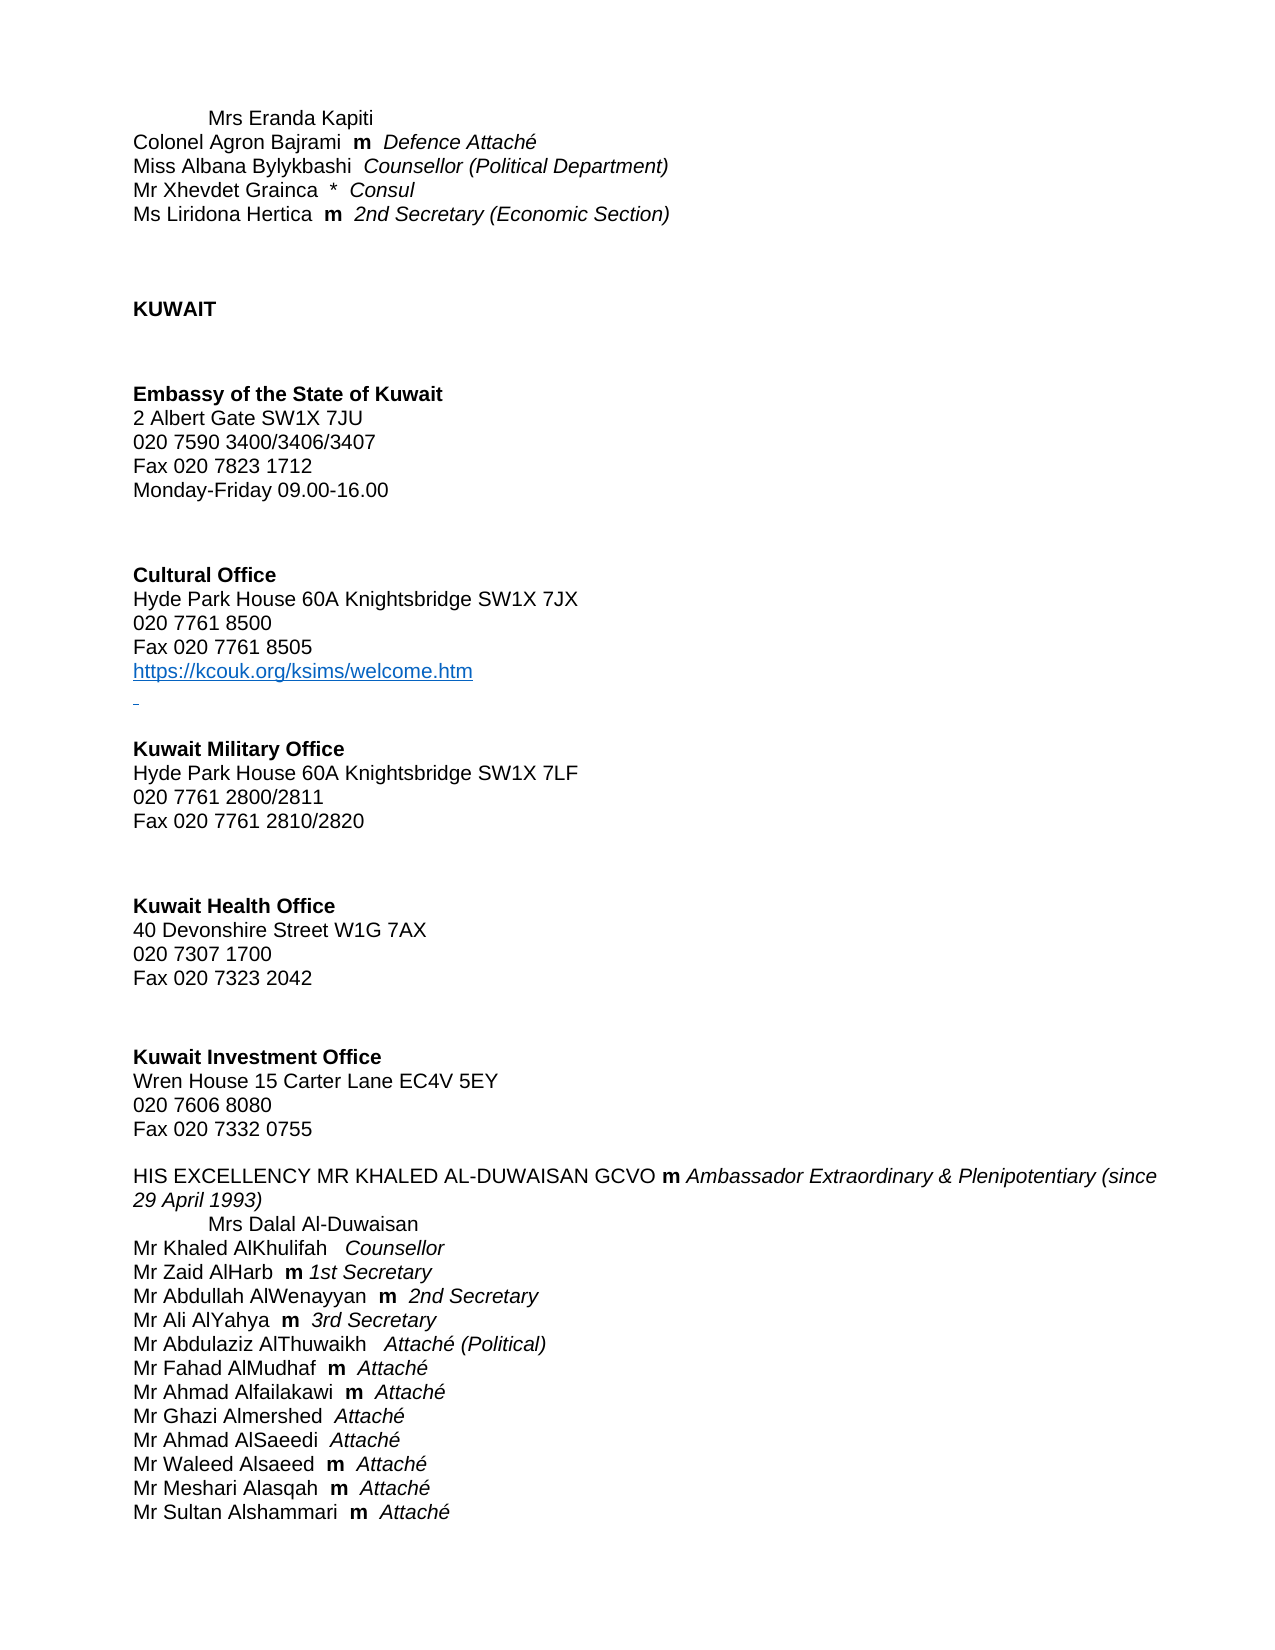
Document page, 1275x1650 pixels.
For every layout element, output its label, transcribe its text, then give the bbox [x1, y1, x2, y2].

text Mr Fahad AlMudhaf m Attaché [133, 1356, 1181, 1380]
text Mr Ghazi Almershed Attaché [133, 1404, 1181, 1428]
text Mr Ahmad Alfailakawi m Attaché [133, 1380, 1181, 1404]
text Fax 020 7761 8505 [133, 635, 1181, 659]
text Mr Abdullah AlWenayyan m 2nd Secretary [133, 1284, 1181, 1308]
text Mrs Dalal Al-Duwaisan [133, 1212, 1181, 1236]
text Mr Zaid AlHarb m 1st Secretary [133, 1260, 1181, 1284]
text Kuwait Health Office [133, 894, 1181, 918]
text 020 7761 2800/2811 [133, 785, 1181, 809]
text https://kcouk.org/ksims/welcome.htm [133, 659, 1181, 737]
text KUWAIT [133, 297, 1181, 382]
text Fax 020 7761 2810/2820 [133, 809, 1181, 894]
text Monday-Friday 09.00-16.00 [133, 478, 1181, 563]
text Ms Liridona Hertica m 2nd Secretary (Economic Section) [133, 201, 1181, 225]
text 020 7761 8500 [133, 611, 1181, 635]
text Colonel Agron Bajrami m Defence Attaché [133, 129, 1181, 153]
text Mr Sultan Alshammari m Attaché [133, 1500, 1181, 1524]
text Fax 020 7823 1712 [133, 454, 1181, 478]
text HIS EXCELLENCY MR KHALED AL-DUWAISAN GCVO m Ambassador Extraordinary & Plenipotentiary (since 29 April 1993) [133, 1164, 1181, 1212]
text 020 7307 1700 [133, 942, 1181, 966]
text Miss Albana Bylykbashi Counsellor (Political Department) [133, 153, 1181, 177]
text Kuwait Military Office [133, 737, 1181, 761]
text Mr Khaled AlKhulifah Counsellor [133, 1236, 1181, 1260]
text Mr Meshari Alasqah m Attaché [133, 1476, 1181, 1500]
text 2 Albert Gate SW1X 7JU [133, 406, 1181, 430]
text Hyde Park House 60A Knightsbridge SW1X 7JX [133, 587, 1181, 611]
text Mrs Eranda Kapiti [133, 106, 1181, 129]
text Mr Abdulaziz AlThuwaikh Attaché (Political) [133, 1332, 1181, 1356]
text Hyde Park House 60A Knightsbridge SW1X 7LF [133, 761, 1181, 785]
text Wren House 15 Carter Lane EC4V 5EY [133, 1068, 1181, 1092]
text 020 7606 8080 [133, 1092, 1181, 1116]
text Mr Waleed Alsaeed m Attaché [133, 1452, 1181, 1476]
text Fax 020 7332 0755 [133, 1116, 1181, 1140]
text Cultural Office [133, 563, 1181, 587]
text Mr Ali AlYahya m 3rd Secretary [133, 1308, 1181, 1332]
text Kuwait Investment Office [133, 1044, 1181, 1068]
text Mr Xhevdet Grainca * Consul [133, 177, 1181, 201]
text 020 7590 3400/3406/3407 [133, 430, 1181, 454]
text 40 Devonshire Street W1G 7AX [133, 918, 1181, 942]
text Fax 020 7323 2042 [133, 966, 1181, 1044]
text Embassy of the State of Kuwait [133, 382, 1181, 406]
text Mr Ahmad AlSaeedi Attaché [133, 1428, 1181, 1452]
